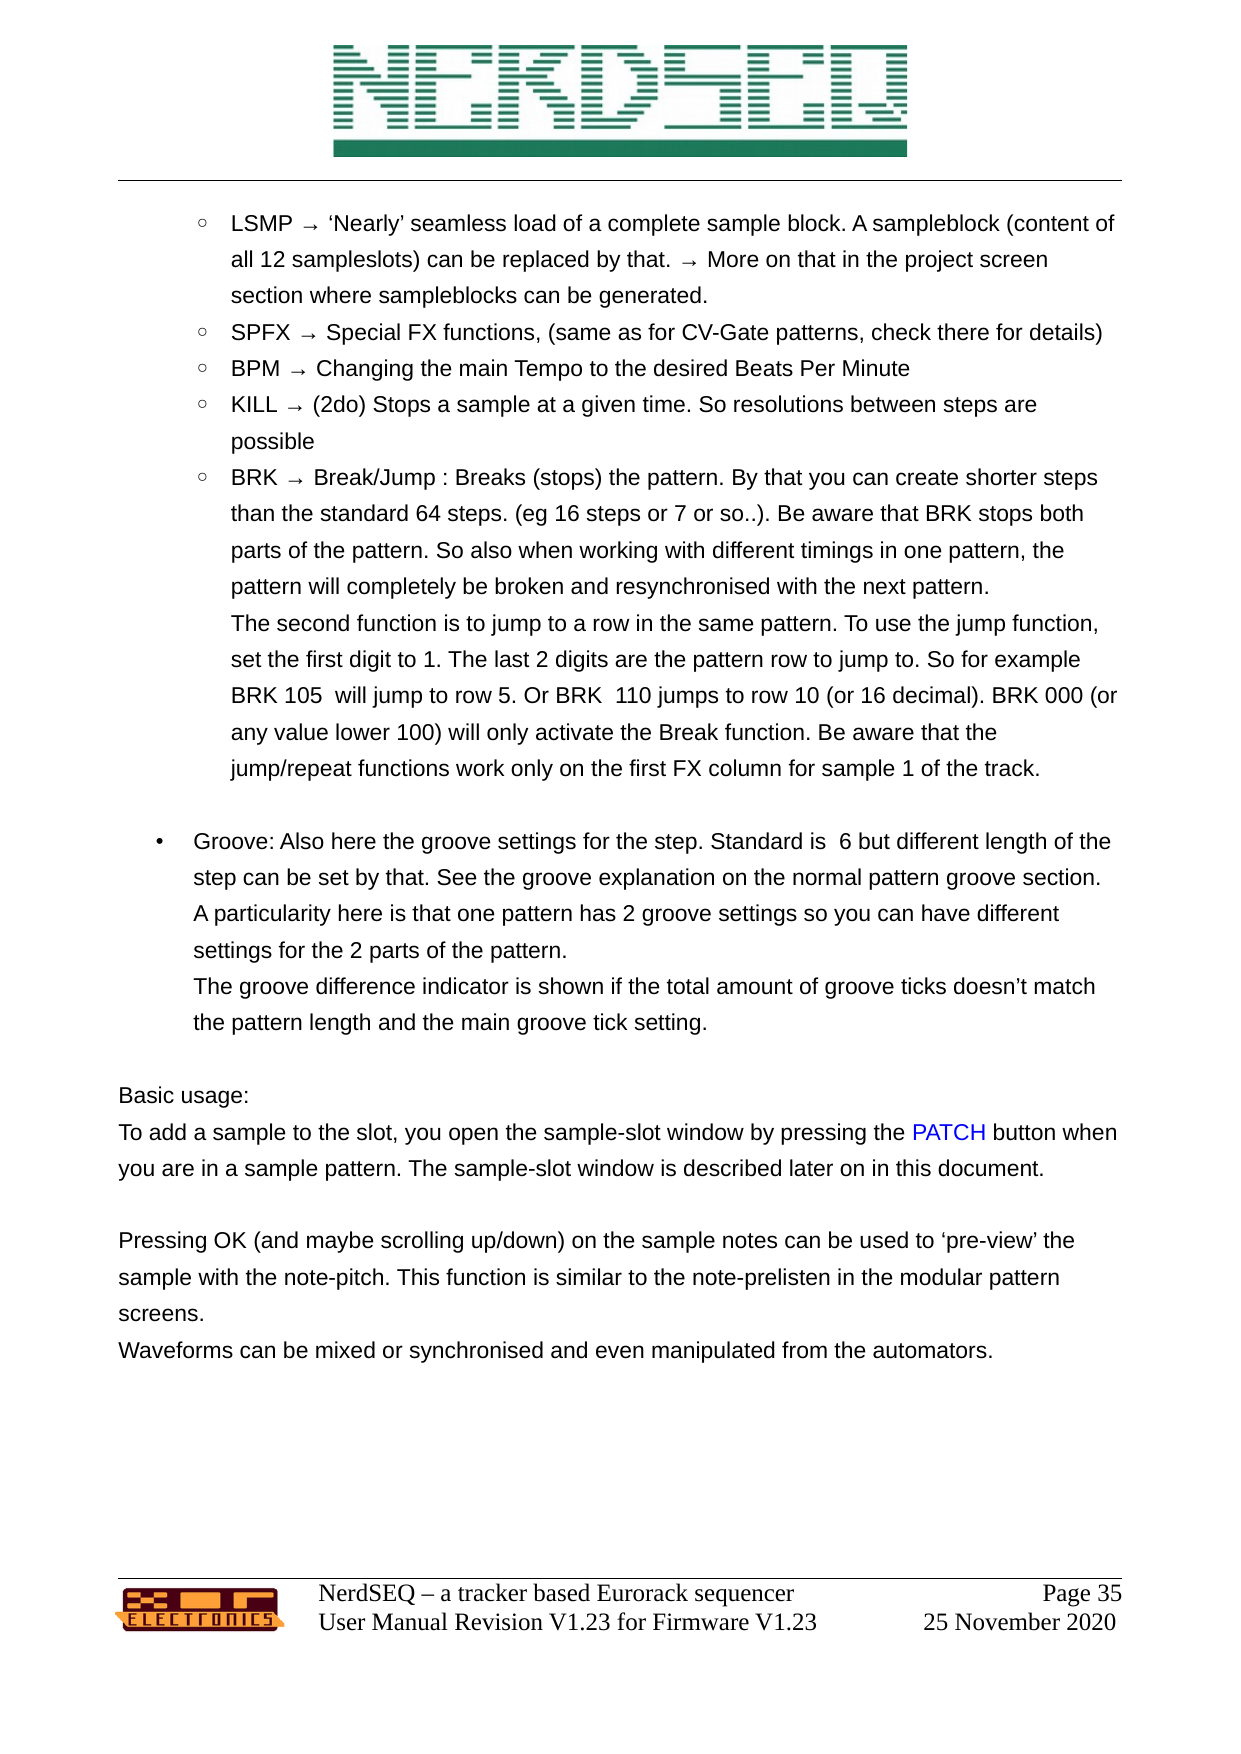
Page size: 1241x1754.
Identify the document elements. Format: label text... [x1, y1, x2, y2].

list BPM → Changing the main Tempo to the desired Beats Per Minute [193, 355, 1122, 381]
text Pressing OK (and maybe scrolling up/down) on the sample notes can be used to ‘pre-view’ the sample with the note-pitch. This function is similar to the note-prelisten in the modular pattern screens. [118, 1227, 1122, 1327]
text To add a sample to the slot, you open the sample-slot window by pressing the PATCH button when you are in a sample pattern. The sample-slot window is described later on in this document. [118, 1118, 1122, 1181]
list KILL → (2do) Stops a sample at a given time. So resolutions between steps are possible [193, 391, 1122, 454]
text Basic usage: [118, 1082, 1122, 1108]
list The groove difference indicator is shown if the total amount of groove ticks doesn’t match the pattern length and the main groove tick setting. [156, 973, 1122, 1036]
list A particularity here is that one pattern has 2 groove settings so you can have different settings for the 2 parts of the pattern. [156, 900, 1122, 963]
list SPFX → Special FX functions, (same as for CV-Gate patterns, check there for details) [193, 319, 1122, 345]
list The second function is to jump to a row in the same pattern. To use the jump function, set the first digit to 1. The last 2 digits are the pattern row to jump to. So for example BRK 105 will jump to row 5. Or BRK 110 jumps to row 10 (or 16 decimal). BRK 000 (or any value lower 100) will only activate the Break function. Be aware that the jump/repeat functions work only on the first FX column for sample 1 of the track. [193, 609, 1122, 781]
list BRK → Break/Jump : Breaks (stops) the pattern. By that you can create shorter steps than the standard 64 steps. (eg 16 steps or 7 or so..). Be aware that BRK stops both parts of the pattern. So also when working with different timings in one pattern, the pattern will completely be broken and resynchronised with the next pattern. [193, 464, 1122, 599]
list LSMP → ‘Nearly’ seamless load of a complete sample block. A sampleblock (content of all 12 sampleslots) can be replaced by that. → More on that in the project screen section where sampleblocks can be generated. [193, 209, 1122, 309]
picture [333, 45, 908, 157]
picture [115, 1584, 285, 1634]
list Groove: Also here the groove settings for the step. Standard is 6 but different length of the step can be set by that. See the groove explanation on the normal pattern groove section. [156, 828, 1122, 890]
text Waveforms can be mixed or synchronised and even manipulated from the automators. [118, 1337, 1122, 1363]
